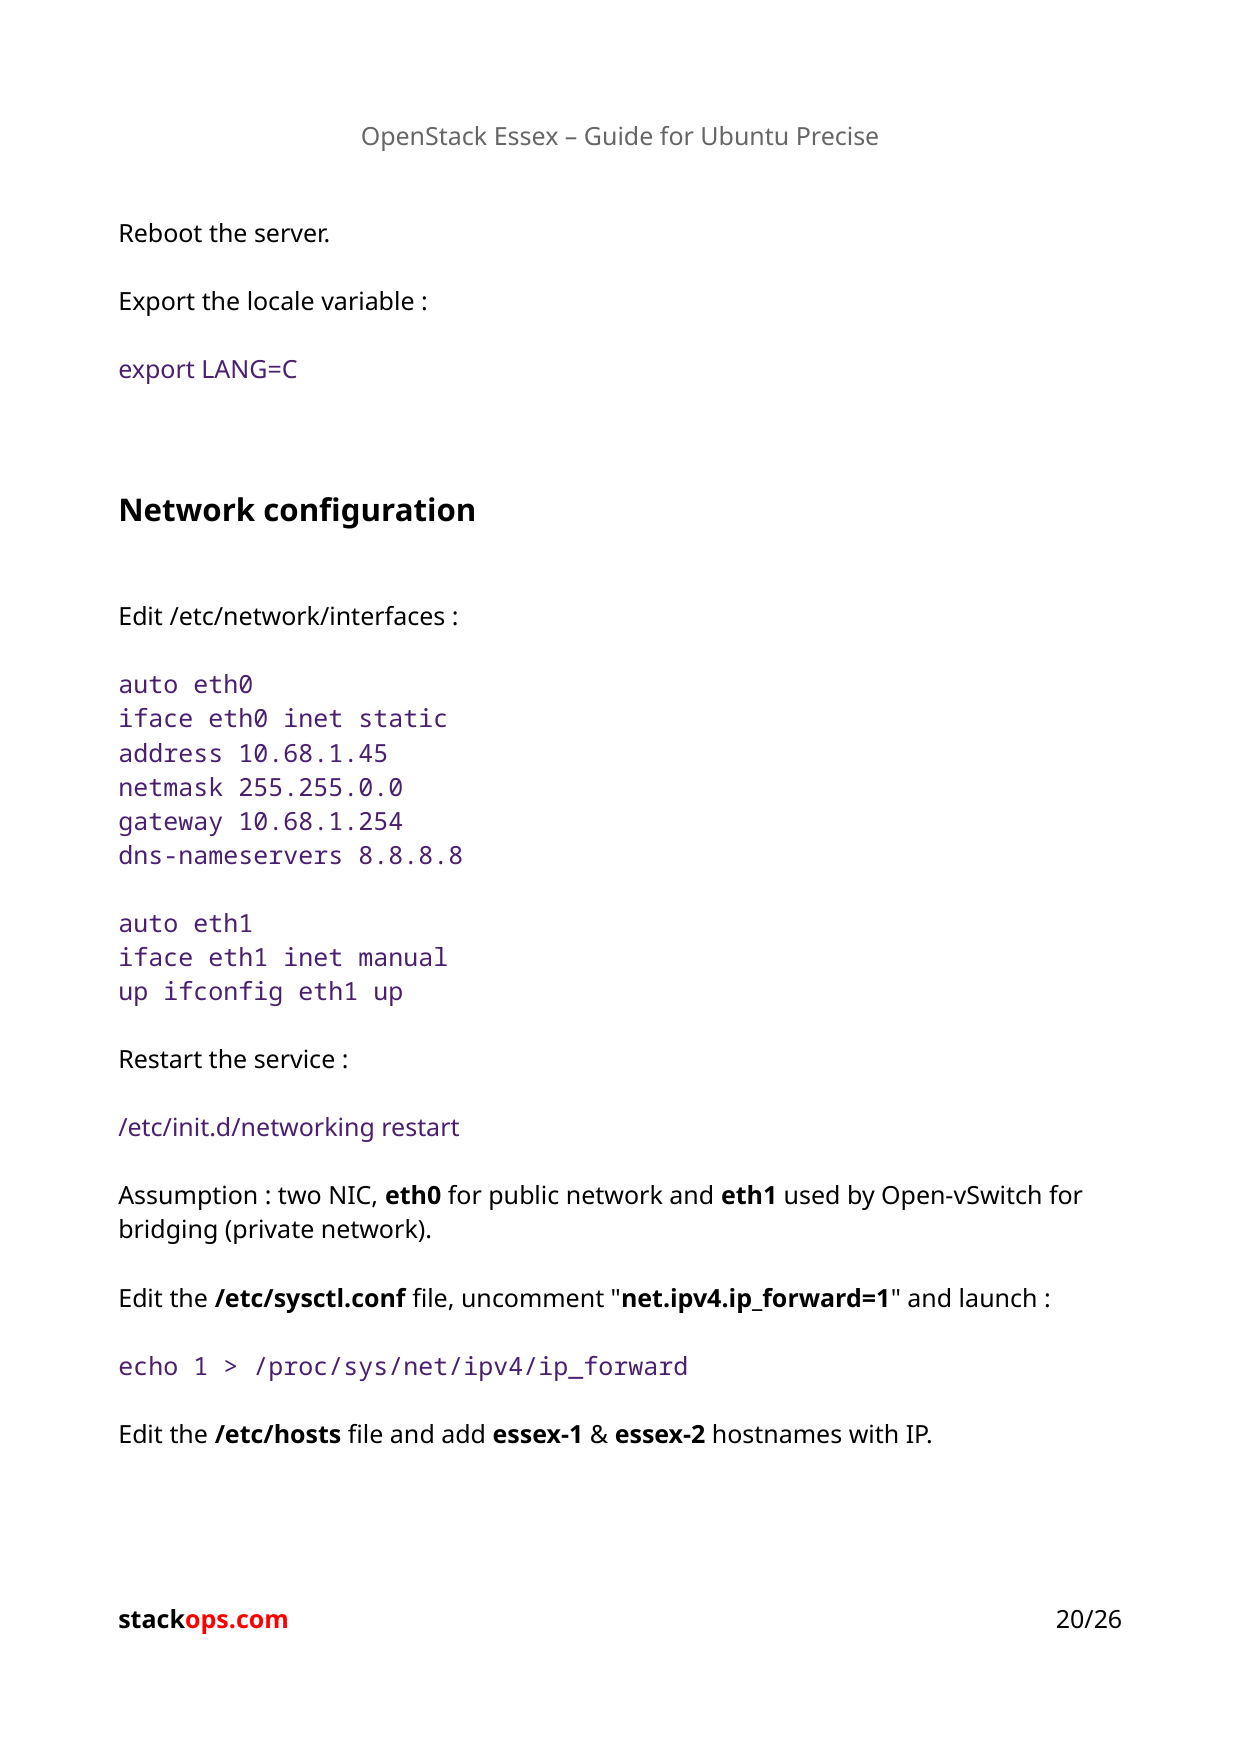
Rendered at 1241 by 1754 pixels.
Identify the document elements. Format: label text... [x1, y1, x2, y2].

text up ifconfig eth1 up [118, 974, 1122, 1008]
text Edit the /etc/hosts file and add essex-1 & essex-2 hostnames with IP. [118, 1416, 1122, 1451]
text Network configuration [118, 488, 1122, 531]
text Edit the /etc/sysctl.conf file, uncomment "net.ipv4.ip_forward=1" and launch : [118, 1280, 1122, 1314]
text auto eth1 iface eth1 inet manual [118, 906, 1122, 974]
text auto eth0 [118, 667, 1122, 701]
text echo 1 > /proc/sys/net/ipv4/ip_forward [118, 1348, 1122, 1382]
text Edit /etc/network/interfaces : [118, 599, 1122, 633]
text Restart the service : [118, 1042, 1122, 1076]
text /etc/init.d/networking restart [118, 1110, 1122, 1144]
text gateway 10.68.1.254 [118, 803, 1122, 837]
text Assumption : two NIC, eth0 for public network and eth1 used by Open-vSwitch for bridging (private network). [118, 1178, 1122, 1246]
text export LANG=C [118, 352, 1122, 386]
text Reboot the server. [118, 216, 1122, 250]
text netmask 255.255.0.0 [118, 769, 1122, 803]
text iface eth0 inet static [118, 701, 1122, 735]
text Export the locale variable : [118, 284, 1122, 318]
text address 10.68.1.45 [118, 735, 1122, 769]
text dns-nameservers 8.8.8.8 [118, 837, 1122, 871]
